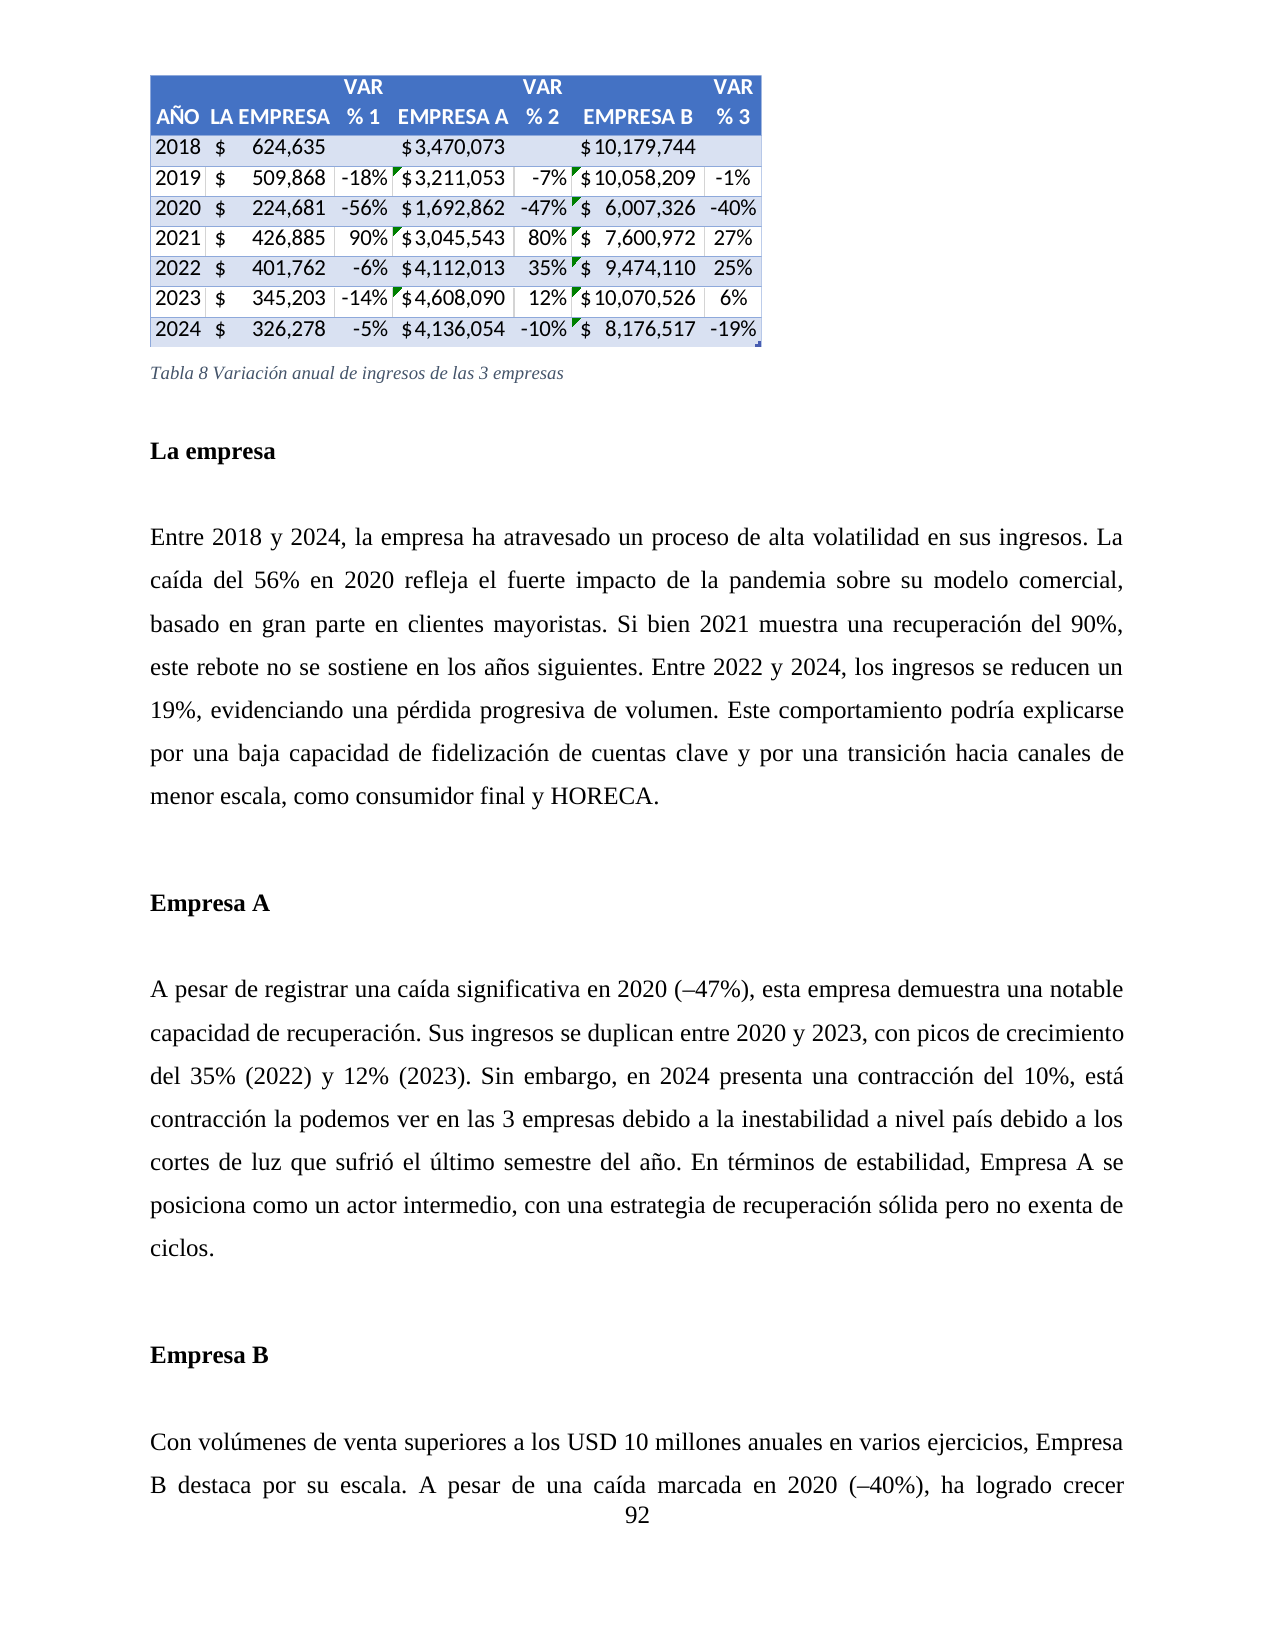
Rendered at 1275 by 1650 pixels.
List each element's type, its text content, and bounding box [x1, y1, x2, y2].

text Tabla 8 Variación anual de ingresos de las 3 empresas [150, 362, 1125, 384]
text Con volúmenes de venta superiores a los USD 10 millones anuales en varios ejercicios, Empresa B destaca por su escala. A pesar de una caída marcada en 2020 (–40%), ha logrado crecer [150, 1427, 1125, 1498]
subtitle Empresa B [150, 1340, 1125, 1369]
subtitle La empresa [150, 436, 1125, 465]
subtitle Empresa A [150, 888, 1125, 917]
text A pesar de registrar una caída significativa en 2020 (–47%), esta empresa demuestra una notable capacidad de recuperación. Sus ingresos se duplican entre 2020 y 2023, con picos de crecimiento del 35% (2022) y 12% (2023). Sin embargo, en 2024 presenta una contracción del 10%, está contracción la podemos ver en las 3 empresas debido a la inestabilidad a nivel país debido a los cortes de luz que sufrió el último semestre del año. En términos de estabilidad, Empresa A se posiciona como un actor intermedio, con una estrategia de recuperación sólida pero no exenta de ciclos. [150, 974, 1125, 1262]
text Entre 2018 y 2024, la empresa ha atravesado un proceso de alta volatilidad en sus ingresos. La caída del 56% en 2020 refleja el fuerte impacto de la pandemia sobre su modelo comercial, basado en gran parte en clientes mayoristas. Si bien 2021 muestra una recuperación del 90%, este rebote no se sostiene en los años siguientes. Entre 2022 y 2024, los ingresos se reducen un 19%, evidenciando una pérdida progresiva de volumen. Este comportamiento podría explicarse por una baja capacidad de fidelización de cuentas clave y por una transición hacia canales de menor escala, como consumidor final y HORECA. [150, 522, 1125, 810]
